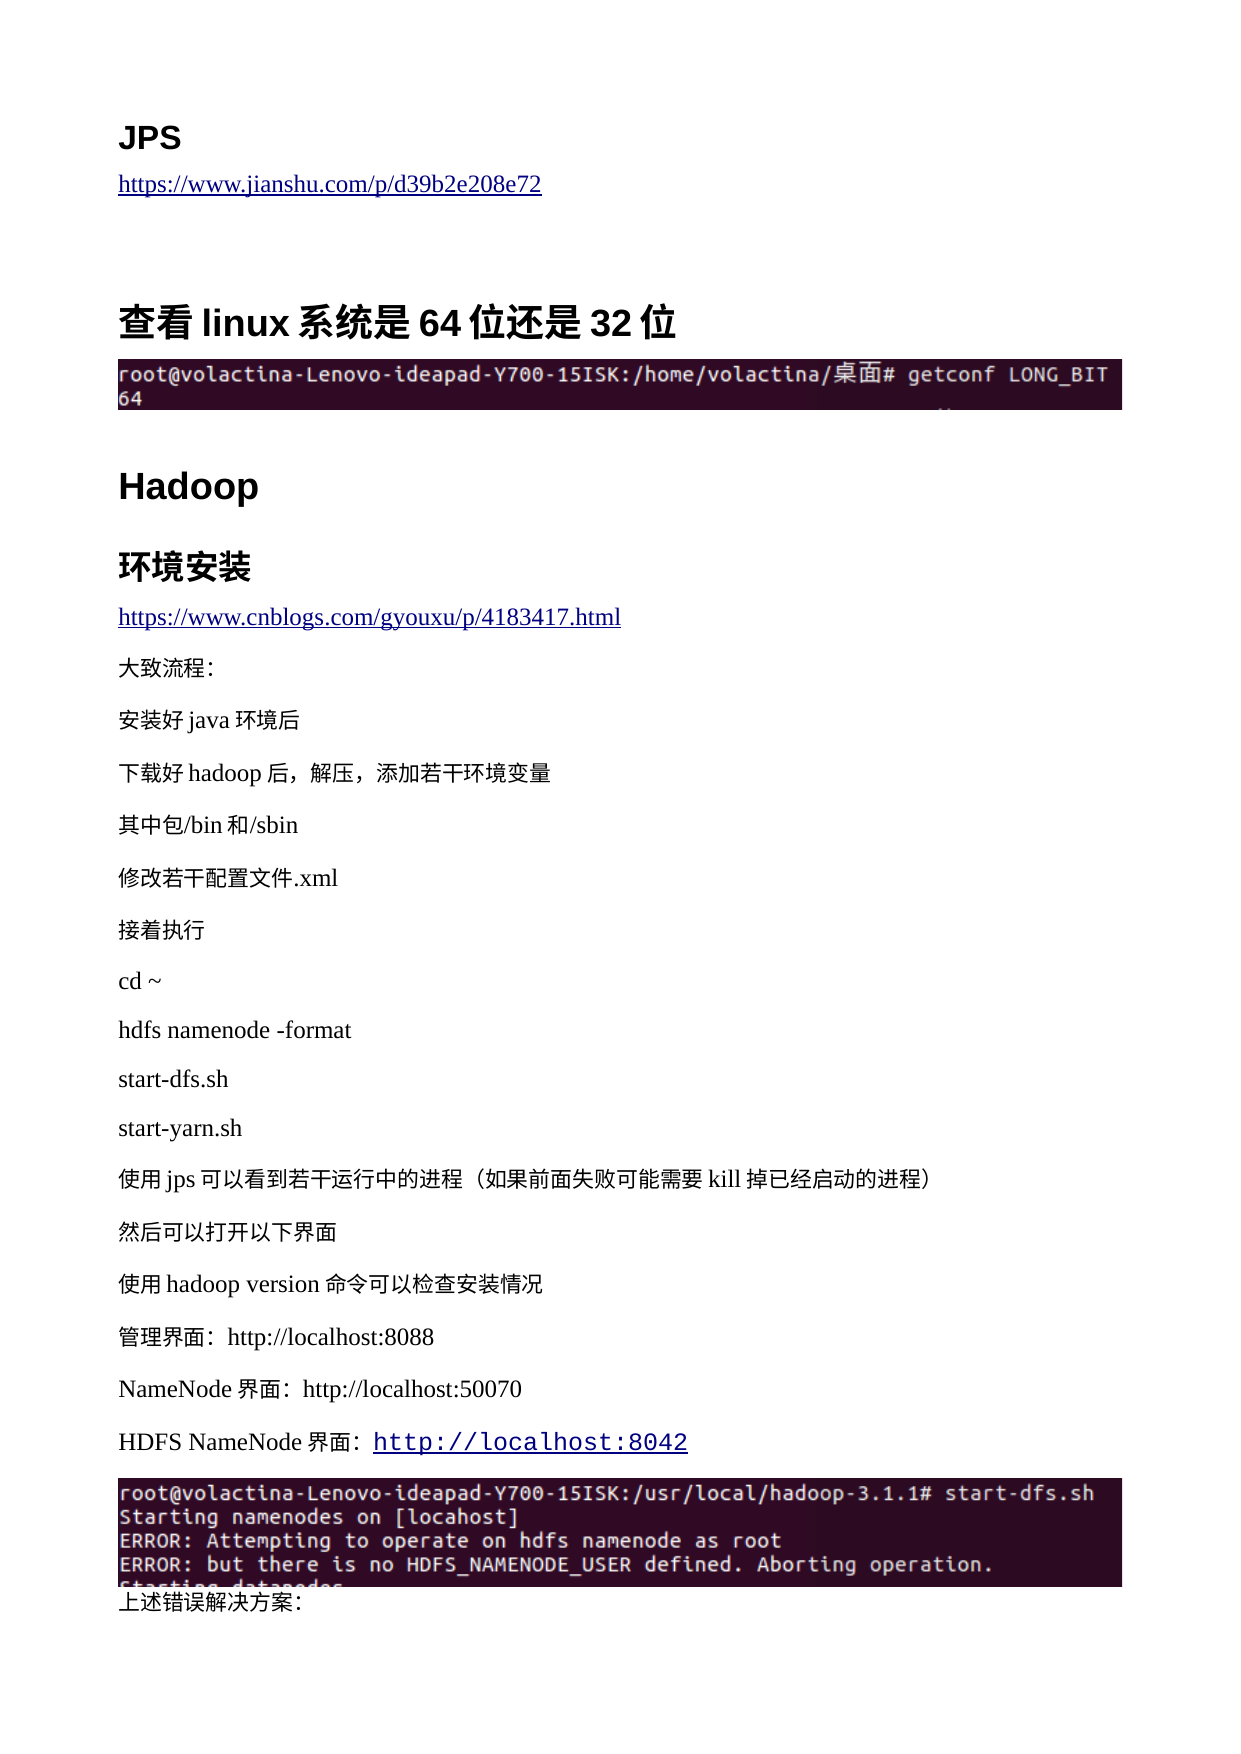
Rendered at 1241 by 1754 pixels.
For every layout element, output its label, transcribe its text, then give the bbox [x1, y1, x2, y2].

subtitle Hadoop [118, 464, 1122, 507]
text 下载好hadoop后，解压，添加若干环境变量 [118, 756, 1122, 787]
subtitle JPS [118, 118, 1122, 157]
text cd ~ [118, 966, 1122, 994]
picture [118, 1478, 1123, 1587]
text 接着执行 [118, 913, 1122, 945]
text https://www.cnblogs.com/gyouxu/p/4183417.html [118, 602, 1122, 630]
text 然后可以打开以下界面 [118, 1214, 1122, 1246]
subtitle 环境安装 [118, 541, 1122, 589]
text 使用jps可以看到若干运行中的进程（如果前面失败可能需要kill掉已经启动的进程） [118, 1162, 1122, 1194]
text start-yarn.sh [118, 1113, 1122, 1142]
subtitle 查看linux系统是64位还是32位 [118, 292, 1122, 347]
text 管理界面：http://localhost:8088 [118, 1319, 1122, 1351]
text 修改若干配置文件.xml [118, 861, 1122, 892]
text 其中包/bin和/sbin [118, 808, 1122, 840]
text 上述错误解决方案： [118, 1587, 1122, 1616]
text NameNode界面：http://localhost:50070 [118, 1372, 1122, 1404]
text https://www.jianshu.com/p/d39b2e208e72 [118, 169, 1122, 198]
text 安装好java环境后 [118, 703, 1122, 735]
text HDFS NameNode界面：http://localhost:8042 [118, 1424, 1122, 1457]
text hdfs namenode -format [118, 1015, 1122, 1043]
text 大致流程： [118, 651, 1122, 682]
text 使用hadoop version命令可以检查安装情况 [118, 1267, 1122, 1299]
text start-dfs.sh [118, 1064, 1122, 1093]
picture [118, 359, 1123, 410]
